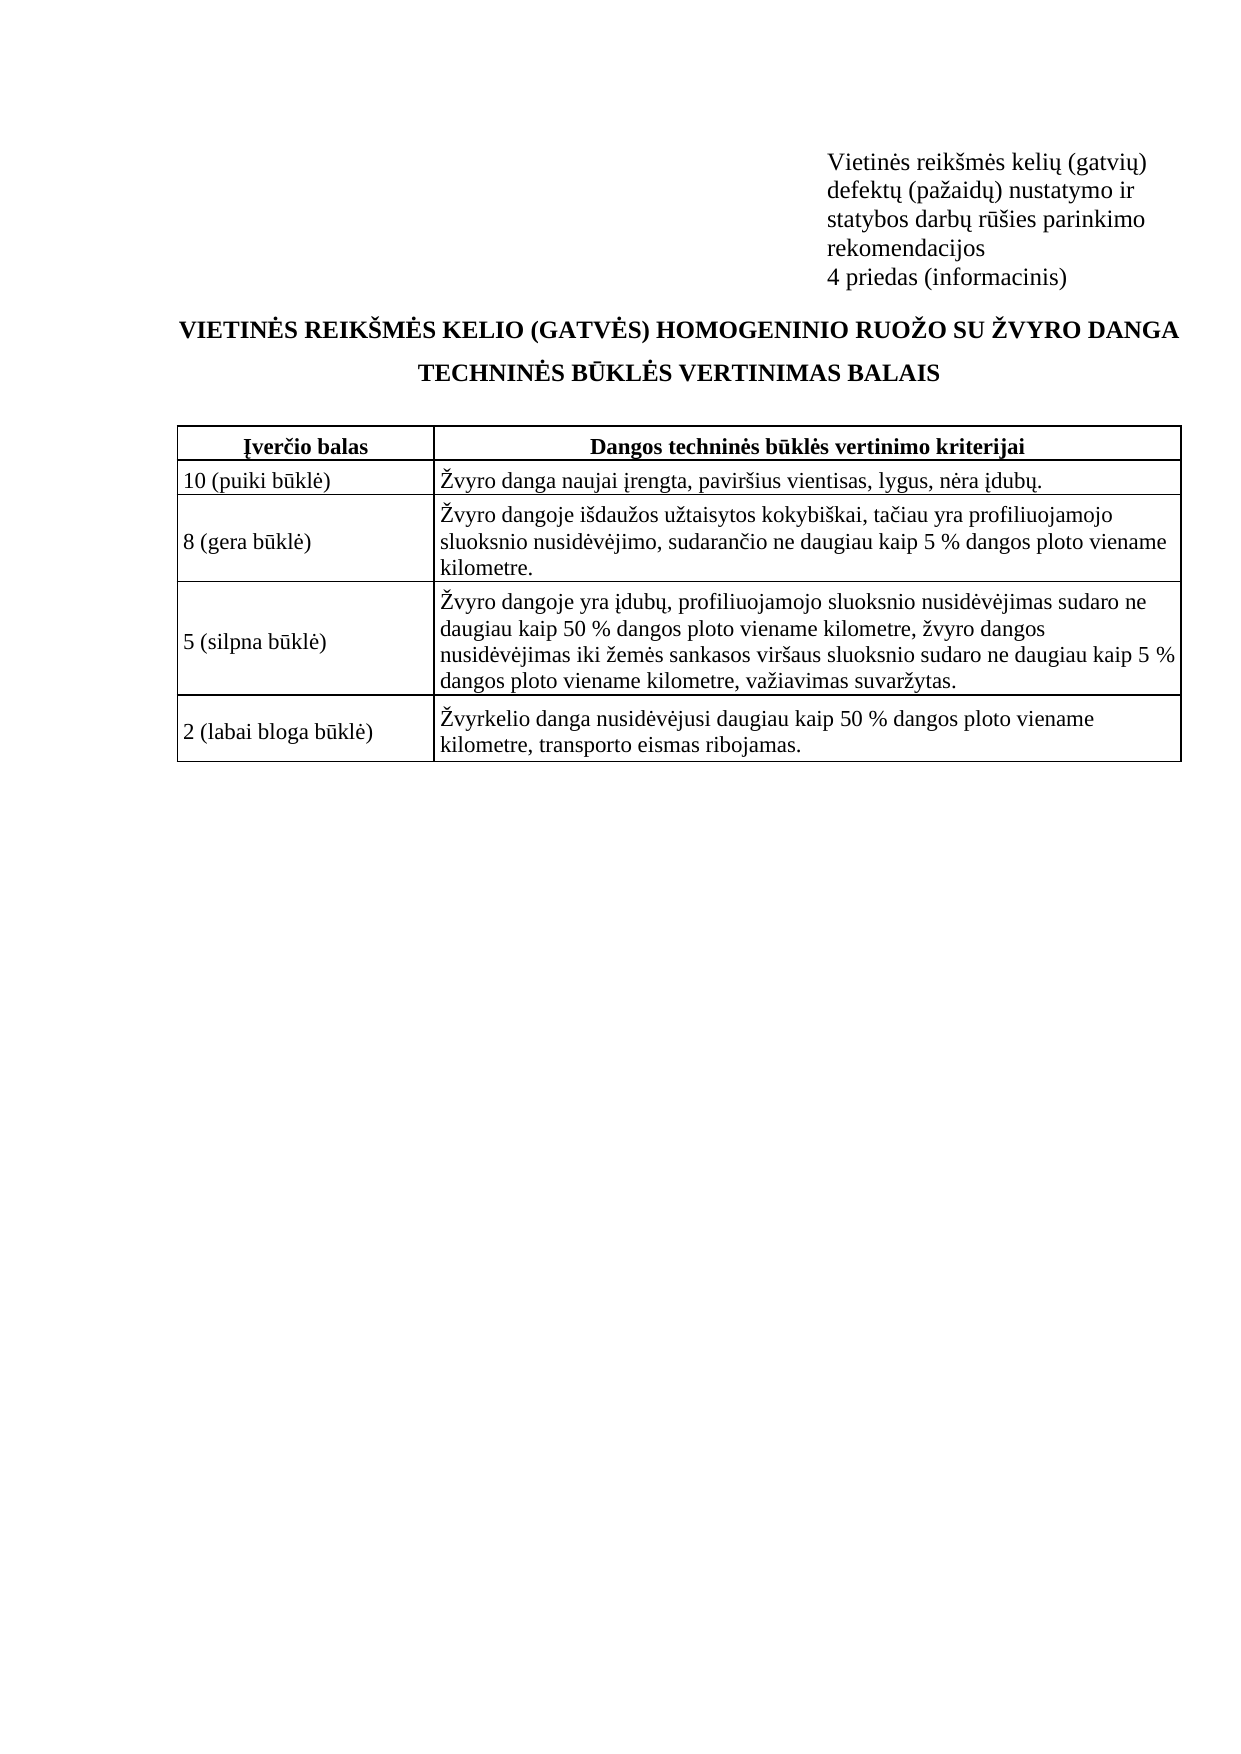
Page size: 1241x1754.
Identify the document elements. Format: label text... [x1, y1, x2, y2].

table_cell Žvyro danga naujai įrengta, paviršius vientisas, lygus, nėra įdubų. [435, 461, 1180, 493]
text statybos darbų rūšies parinkimo [827, 204, 1181, 233]
text 4 priedas (informacinis) [827, 262, 1181, 291]
text defektų (pažaidų) nustatymo ir [827, 176, 1181, 204]
table_cell 2 (labai bloga būklė) [178, 696, 433, 761]
text VIETINĖS REIKŠMĖS KELIO (GATVĖS) HOMOGENINIO RUOŽO SU ŽVYRO DANGA TECHNINĖS BŪKLĖS VERTINIMAS BALAIS [177, 315, 1181, 387]
table_header Dangos techninės būklės vertinimo kriterijai [435, 427, 1180, 459]
table_cell Žvyro dangoje išdaužos užtaisytos kokybiškai, tačiau yra profiliuojamojo sluoksnio nusidėvėjimo, sudarančio ne daugiau kaip 5 % dangos ploto viename kilometre. [435, 495, 1180, 581]
table_cell Žvyrkelio danga nusidėvėjusi daugiau kaip 50 % dangos ploto viename kilometre, transporto eismas ribojamas. [435, 696, 1180, 761]
table_header Įverčio balas [178, 427, 433, 459]
table_cell 8 (gera būklė) [178, 495, 433, 581]
table_cell 5 (silpna būklė) [178, 582, 433, 694]
table_cell 10 (puiki būklė) [178, 461, 433, 493]
table_cell Žvyro dangoje yra įdubų, profiliuojamojo sluoksnio nusidėvėjimas sudaro ne daugiau kaip 50 % dangos ploto viename kilometre, žvyro dangos nusidėvėjimas iki žemės sankasos viršaus sluoksnio sudaro ne daugiau kaip 5 % dangos ploto viename kilometre, važiavimas suvaržytas. [435, 582, 1180, 694]
text rekomendacijos [827, 233, 1181, 262]
text Vietinės reikšmės kelių (gatvių) [827, 147, 1181, 176]
